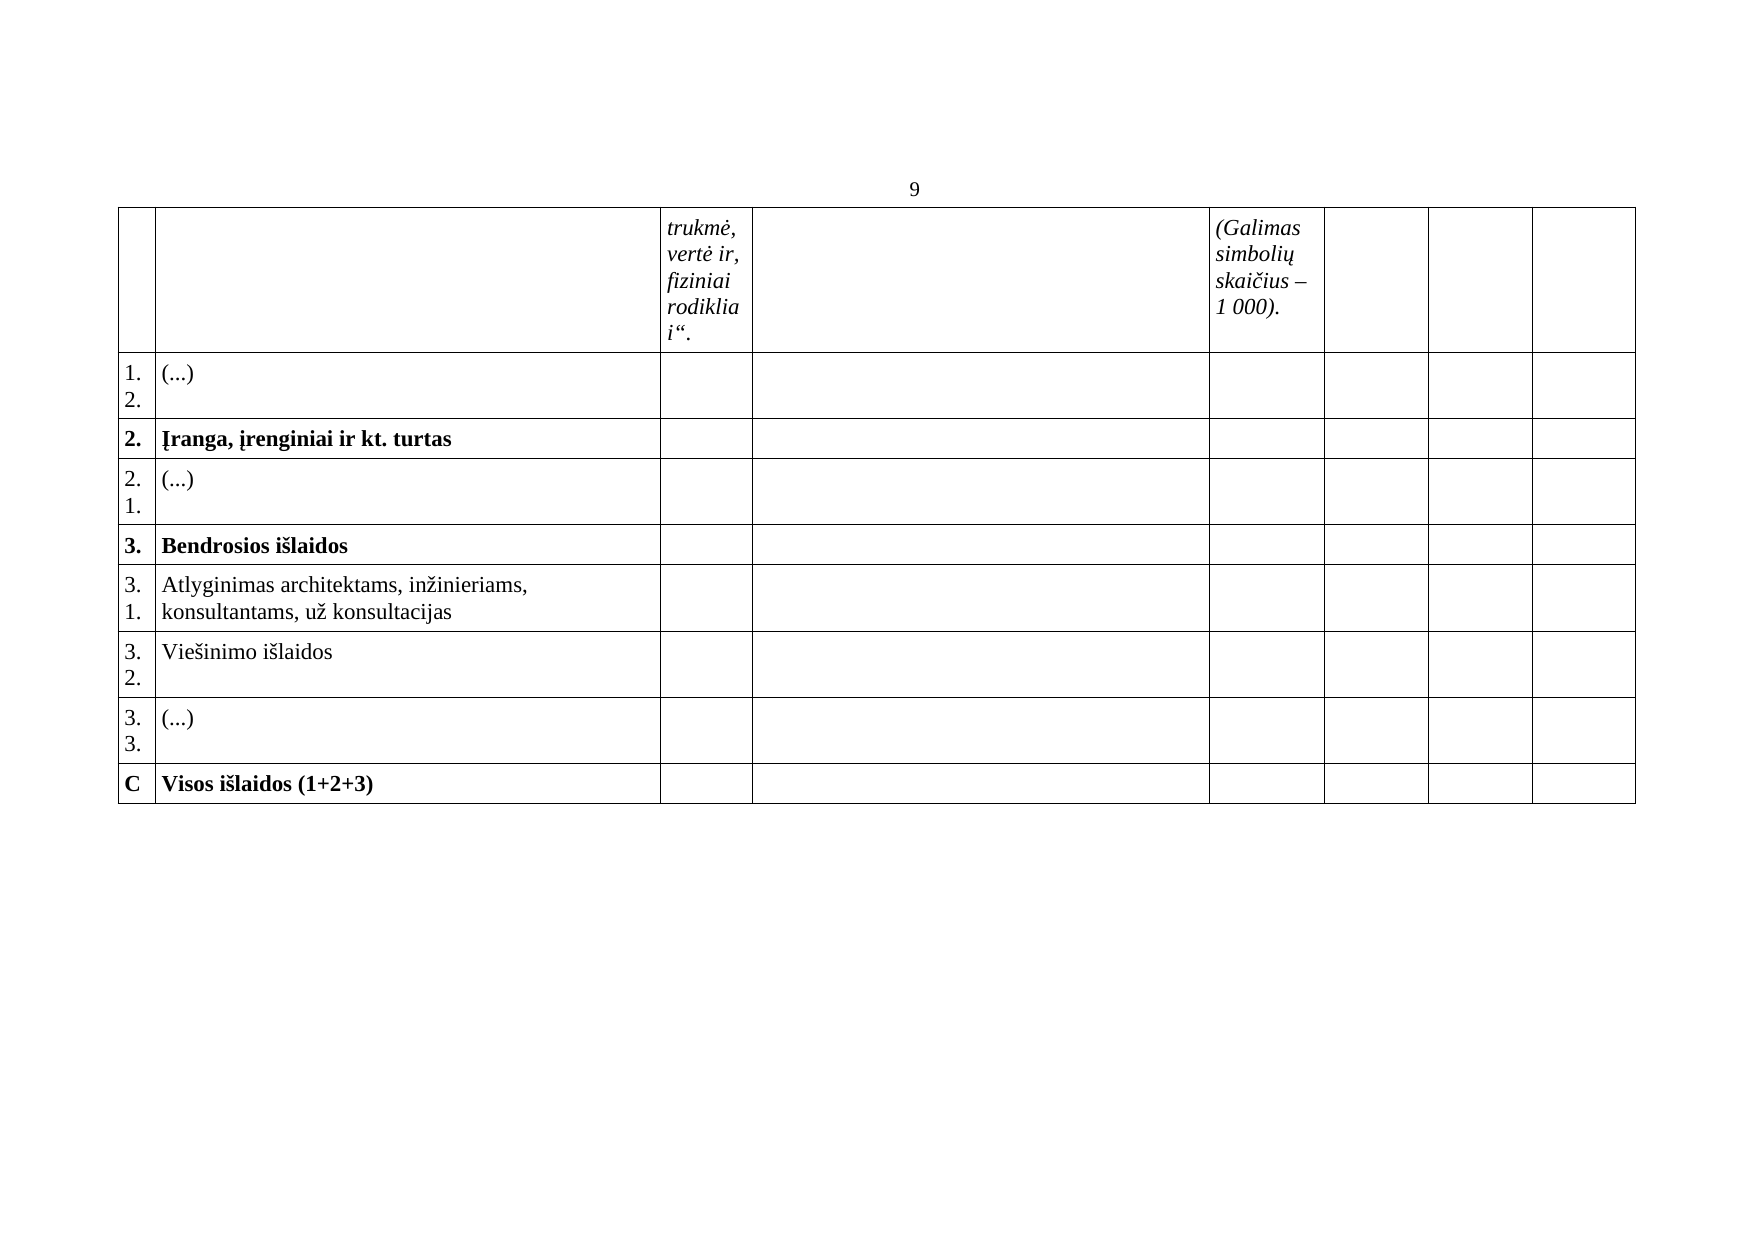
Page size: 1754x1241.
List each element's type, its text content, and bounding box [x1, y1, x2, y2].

table_cell [661, 459, 752, 524]
table_cell [661, 353, 752, 418]
table_cell (Galimas simbolių skaičius – 1 000). [1210, 208, 1324, 352]
table_cell 3.1. [119, 565, 155, 631]
table_cell [1429, 208, 1532, 352]
table_cell [1210, 698, 1324, 763]
table_cell [753, 698, 1209, 763]
table_cell [661, 698, 752, 763]
table_cell [156, 208, 660, 352]
table_cell [1533, 353, 1635, 418]
table_cell 1.2. [119, 353, 155, 418]
table_cell [661, 764, 752, 803]
table_cell [1325, 764, 1428, 803]
table_cell (...) [156, 353, 660, 418]
table_cell [1429, 525, 1532, 564]
table_cell [1325, 459, 1428, 524]
table_cell 3.2. [119, 632, 155, 697]
table_cell [1210, 764, 1324, 803]
table_cell (...) [156, 698, 660, 763]
table_cell [1210, 459, 1324, 524]
table_cell [753, 208, 1209, 352]
table_cell [1533, 419, 1635, 458]
table_cell [1210, 419, 1324, 458]
table_cell [753, 525, 1209, 564]
table_cell [1429, 565, 1532, 631]
table_cell [1210, 353, 1324, 418]
table_cell 2.1. [119, 459, 155, 524]
table_cell [1429, 698, 1532, 763]
table_cell [1429, 353, 1532, 418]
table_cell [753, 764, 1209, 803]
table_cell Visos išlaidos (1+2+3) [156, 764, 660, 803]
table_cell [1533, 208, 1635, 352]
table_cell [1429, 459, 1532, 524]
table_cell [753, 565, 1209, 631]
table_cell [1533, 698, 1635, 763]
table_cell [753, 353, 1209, 418]
table_cell [1325, 698, 1428, 763]
table_cell Įranga, įrenginiai ir kt. turtas [156, 419, 660, 458]
table_cell [661, 632, 752, 697]
table_cell Bendrosios išlaidos [156, 525, 660, 564]
table_cell Viešinimo išlaidos [156, 632, 660, 697]
table_cell 3.3. [119, 698, 155, 763]
table_cell [661, 525, 752, 564]
table_cell [753, 419, 1209, 458]
table_cell [753, 459, 1209, 524]
table_cell [1533, 525, 1635, 564]
table_cell [1533, 565, 1635, 631]
table_cell [1210, 632, 1324, 697]
table_cell 2. [119, 419, 155, 458]
table_cell [661, 565, 752, 631]
table_cell [1210, 525, 1324, 564]
table_cell [1429, 419, 1532, 458]
table_cell trukmė, vertė ir, fiziniai rodikliai“. [661, 208, 752, 352]
table_cell [1533, 764, 1635, 803]
table_cell (...) [156, 459, 660, 524]
table_cell [1325, 353, 1428, 418]
table_cell 3. [119, 525, 155, 564]
table_cell [1325, 208, 1428, 352]
table_cell C [119, 764, 155, 803]
table_cell [1325, 565, 1428, 631]
table_cell [1429, 764, 1532, 803]
table_cell [661, 419, 752, 458]
table_cell [1210, 565, 1324, 631]
table_cell [1533, 459, 1635, 524]
table_cell [1325, 419, 1428, 458]
table_cell [1325, 632, 1428, 697]
table_cell [1429, 632, 1532, 697]
table_cell [753, 632, 1209, 697]
table_cell [1533, 632, 1635, 697]
table_cell Atlyginimas architektams, inžinieriams, konsultantams, už konsultacijas [156, 565, 660, 631]
table_cell [119, 208, 155, 352]
table_cell [1325, 525, 1428, 564]
